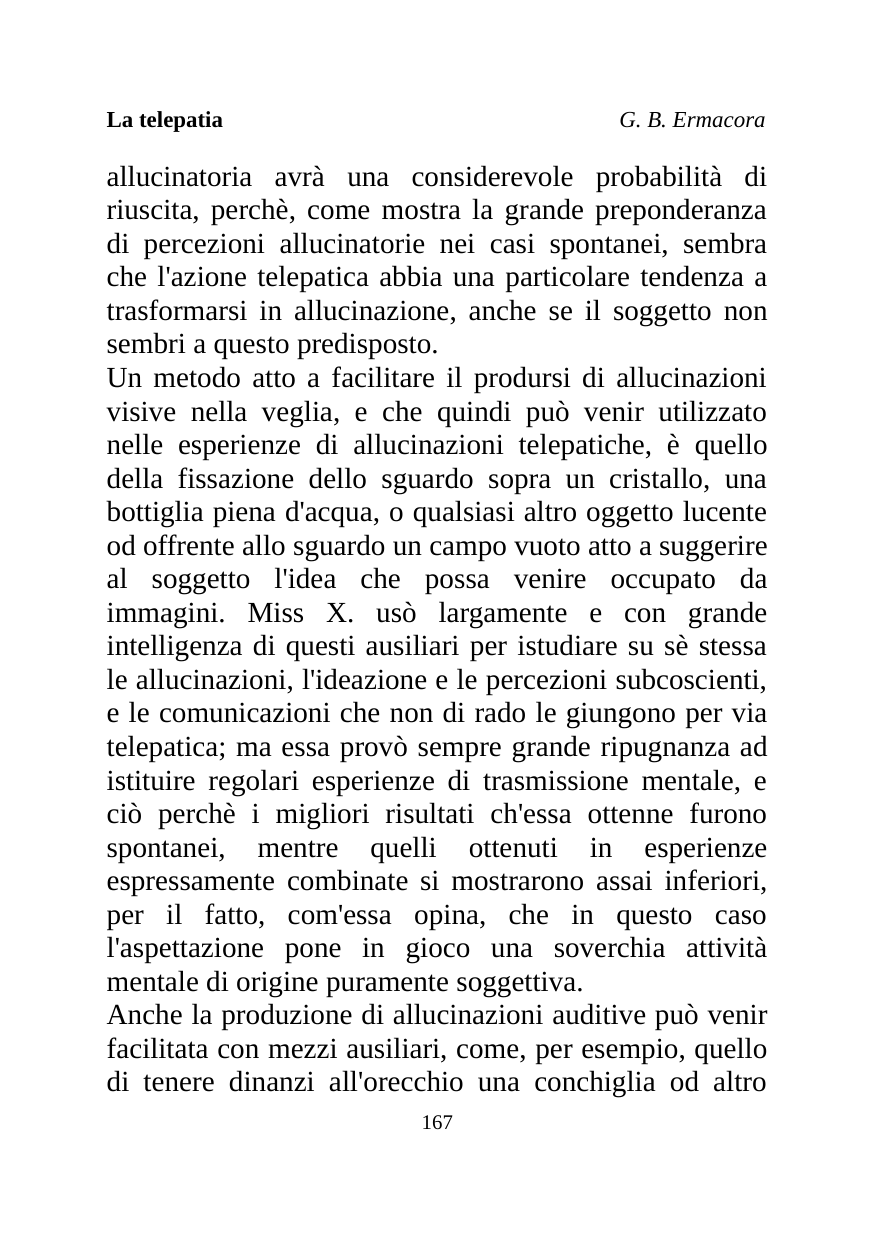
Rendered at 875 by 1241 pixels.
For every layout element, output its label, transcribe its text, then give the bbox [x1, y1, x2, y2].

text Anche la produzione di allucinazioni auditive può venir facilitata con mezzi ausiliari, come, per esempio, quello di tenere dinanzi all'orecchio una conchiglia od altro [106, 997, 768, 1098]
text Un metodo atto a facilitare il prodursi di allucinazioni visive nella veglia, e che quindi può venir utilizzato nelle esperienze di allucinazioni telepatiche, è quello della fissazione dello sguardo sopra un cristallo, una bottiglia piena d'acqua, o qualsiasi altro oggetto lucente od offrente allo sguardo un campo vuoto atto a suggerire al soggetto l'idea che possa venire occupato da immagini. Miss X. usò largamente e con grande intelligenza di questi ausiliari per istudiare su sè stessa le allucinazioni, l'ideazione e le percezioni subcoscienti, e le comunicazioni che non di rado le giungono per via telepatica; ma essa provò sempre grande ripugnanza ad istituire regolari esperienze di trasmissione mentale, e ciò perchè i migliori risultati ch'essa ottenne furono spontanei, mentre quelli ottenuti in esperienze espressamente combinate si mostrarono assai inferiori, per il fatto, com'essa opina, che in questo caso l'aspettazione pone in gioco una soverchia attività mentale di origine puramente soggettiva. [106, 360, 768, 997]
text allucinatoria avrà una considerevole probabilità di riuscita, perchè, come mostra la grande preponderanza di percezioni allucinatorie nei casi spontanei, sembra che l'azione telepatica abbia una particolare tendenza a trasformarsi in allucinazione, anche se il soggetto non sembri a questo predisposto. [106, 159, 768, 360]
